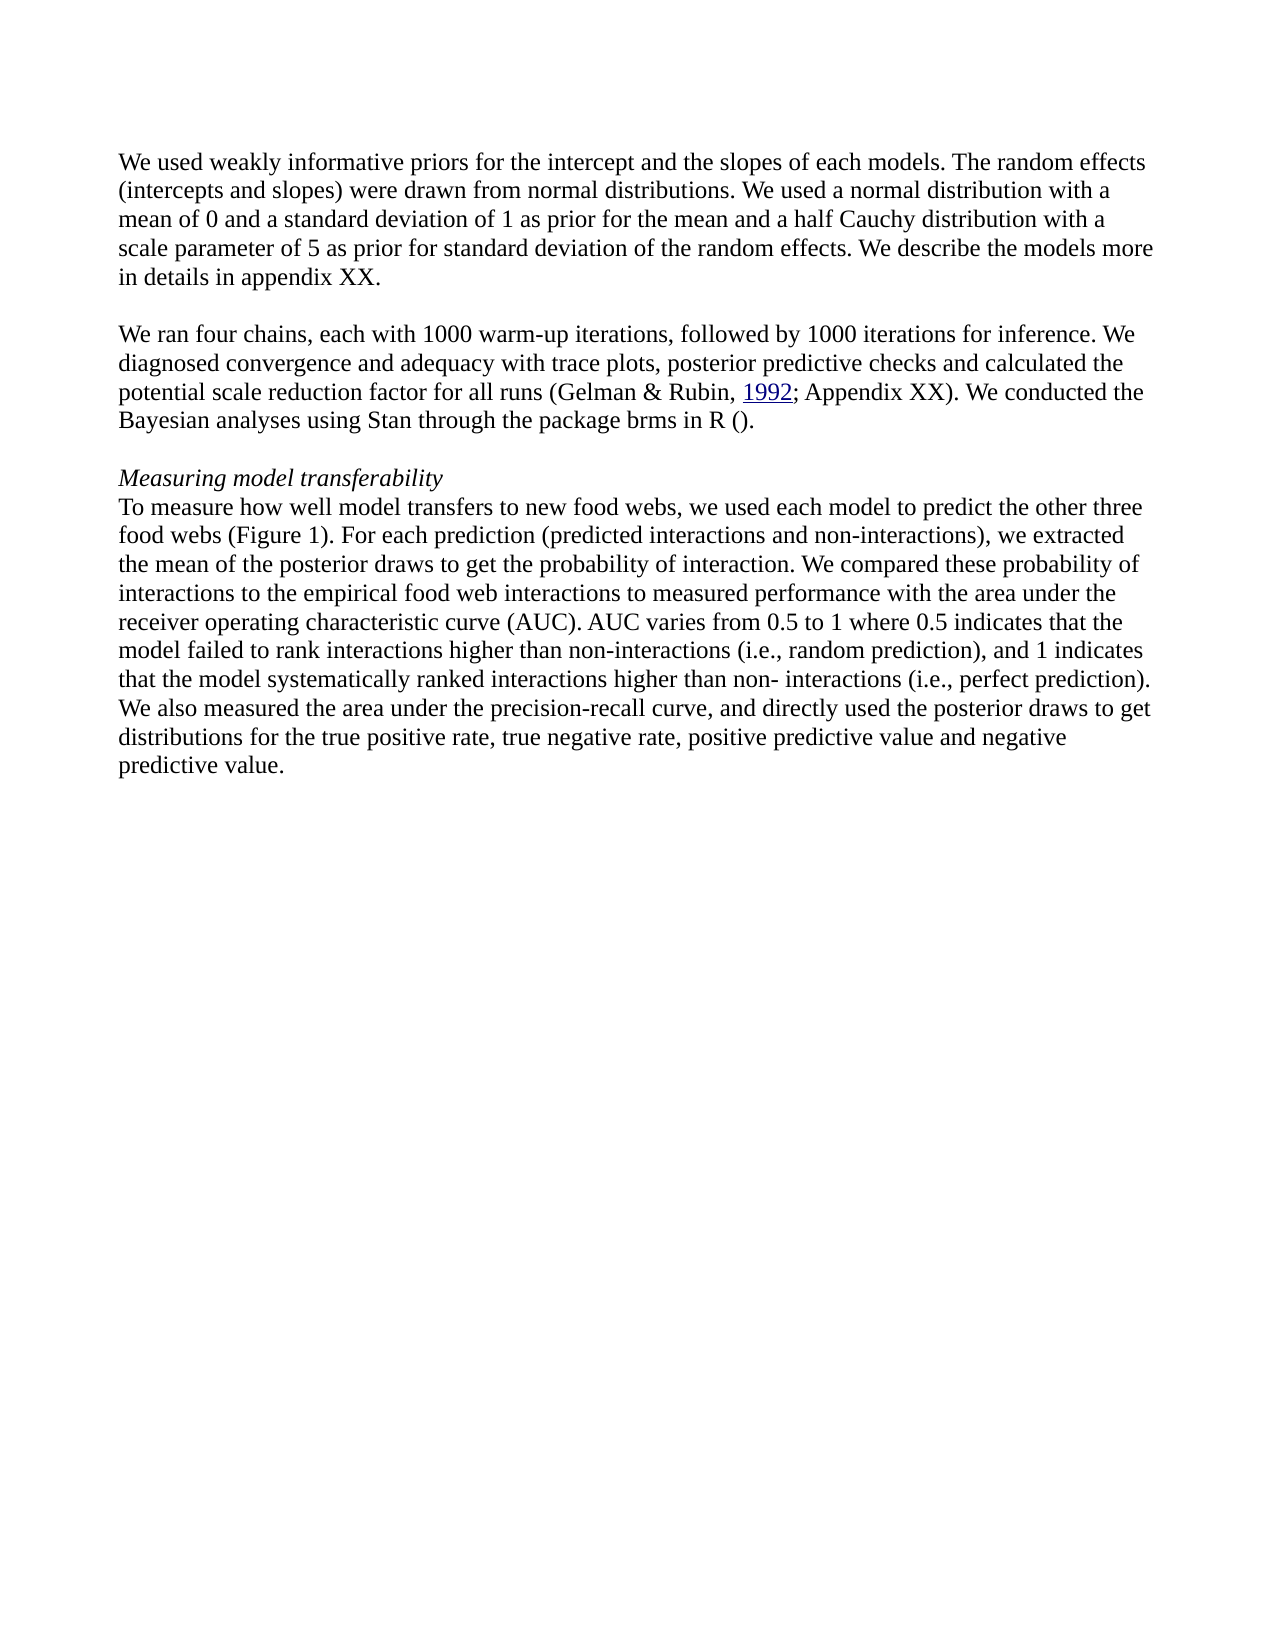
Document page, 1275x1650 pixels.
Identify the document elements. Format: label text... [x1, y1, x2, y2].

text We ran four chains, each with 1000 warm-up iterations, followed by 1000 iterations for inference. We diagnosed convergence and adequacy with trace plots, posterior predictive checks and calculated the potential scale reduction factor for all runs (Gelman & Rubin, 1992; Appendix XX). We conducted the Bayesian analyses using Stan through the package brms in R (). [118, 319, 1157, 434]
text To measure how well model transfers to new food webs, we used each model to predict the other three food webs (Figure 1). For each prediction (predicted interactions and non-interactions), we extracted the mean of the posterior draws to get the probability of interaction. We compared these probability of interactions to the empirical food web interactions to measured performance with the area under the receiver operating characteristic curve (AUC). AUC varies from 0.5 to 1 where 0.5 indicates that the model failed to rank interactions higher than non-interactions (i.e., random prediction), and 1 indicates that the model systematically ranked interactions higher than non- interactions (i.e., perfect prediction). We also measured the area under the precision-recall curve, and directly used the posterior draws to get distributions for the true positive rate, true negative rate, positive predictive value and negative predictive value. [118, 492, 1157, 779]
text Measuring model transferability [118, 463, 1157, 492]
text We used weakly informative priors for the intercept and the slopes of each models. The random effects (intercepts and slopes) were drawn from normal distributions. We used a normal distribution with a mean of 0 and a standard deviation of 1 as prior for the mean and a half Cauchy distribution with a scale parameter of 5 as prior for standard deviation of the random effects. We describe the models more in details in appendix XX. [118, 147, 1157, 291]
